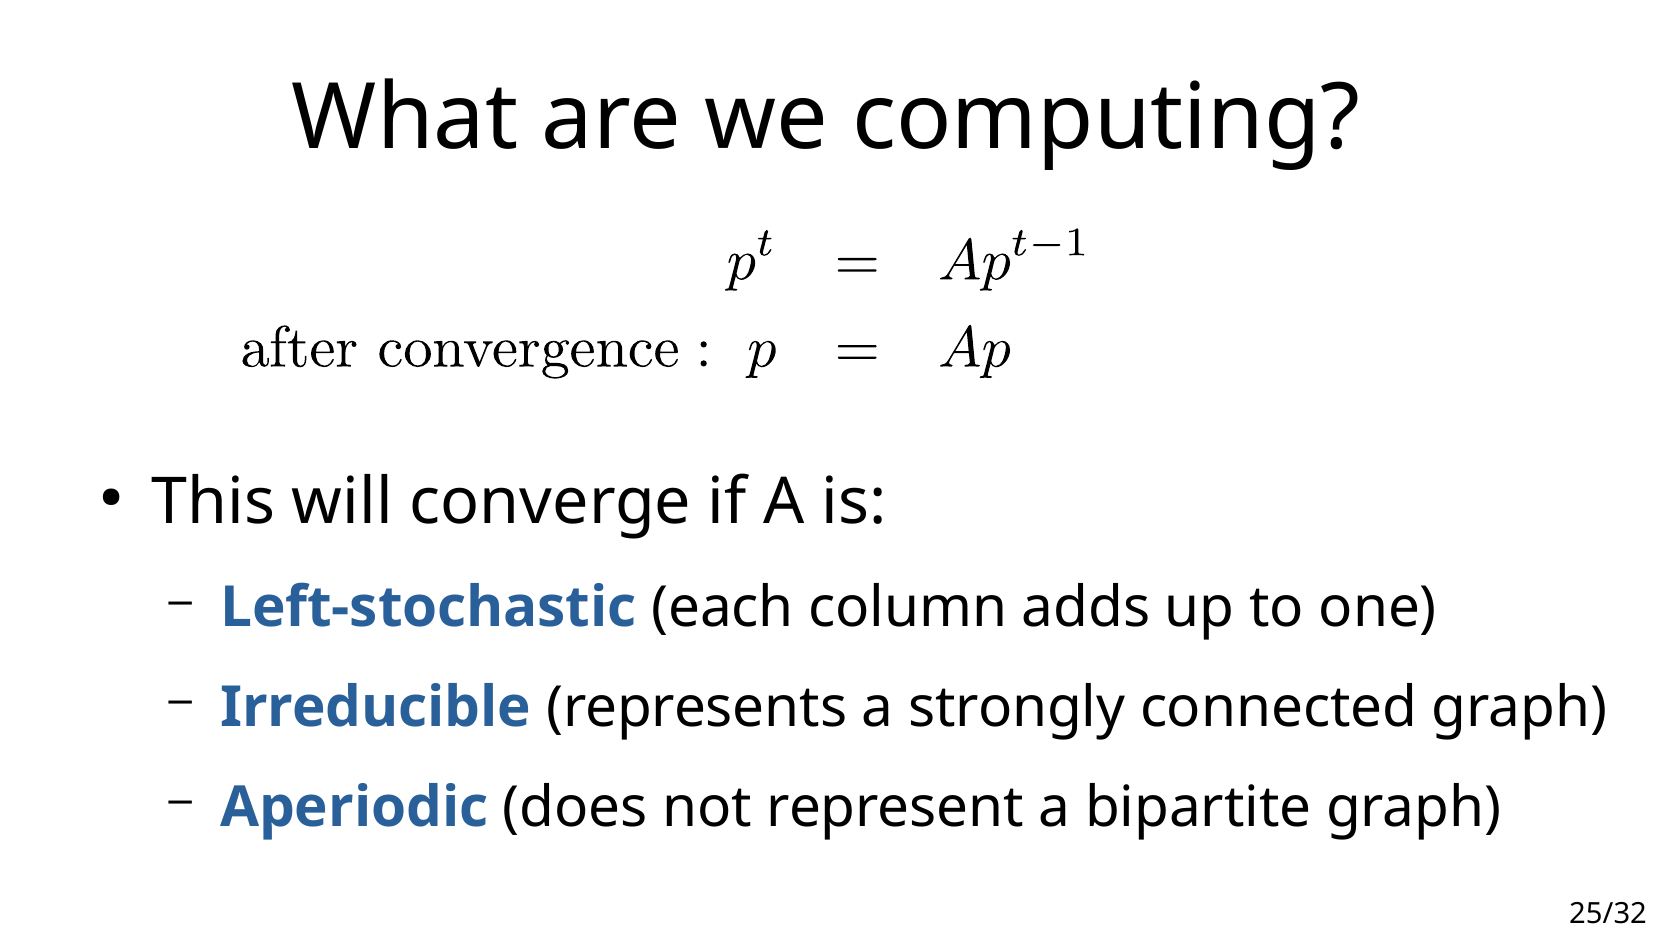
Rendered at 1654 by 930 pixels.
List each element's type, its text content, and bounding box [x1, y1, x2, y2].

list This will converge if A is: Left-stochastic (each column adds up to one) Irreducible (represents a strongly connected graph) Aperiodic (does not represent a bipartite graph) [82, 454, 1651, 909]
title What are we computing? [82, 1, 1571, 225]
text_box [240, 228, 1088, 379]
